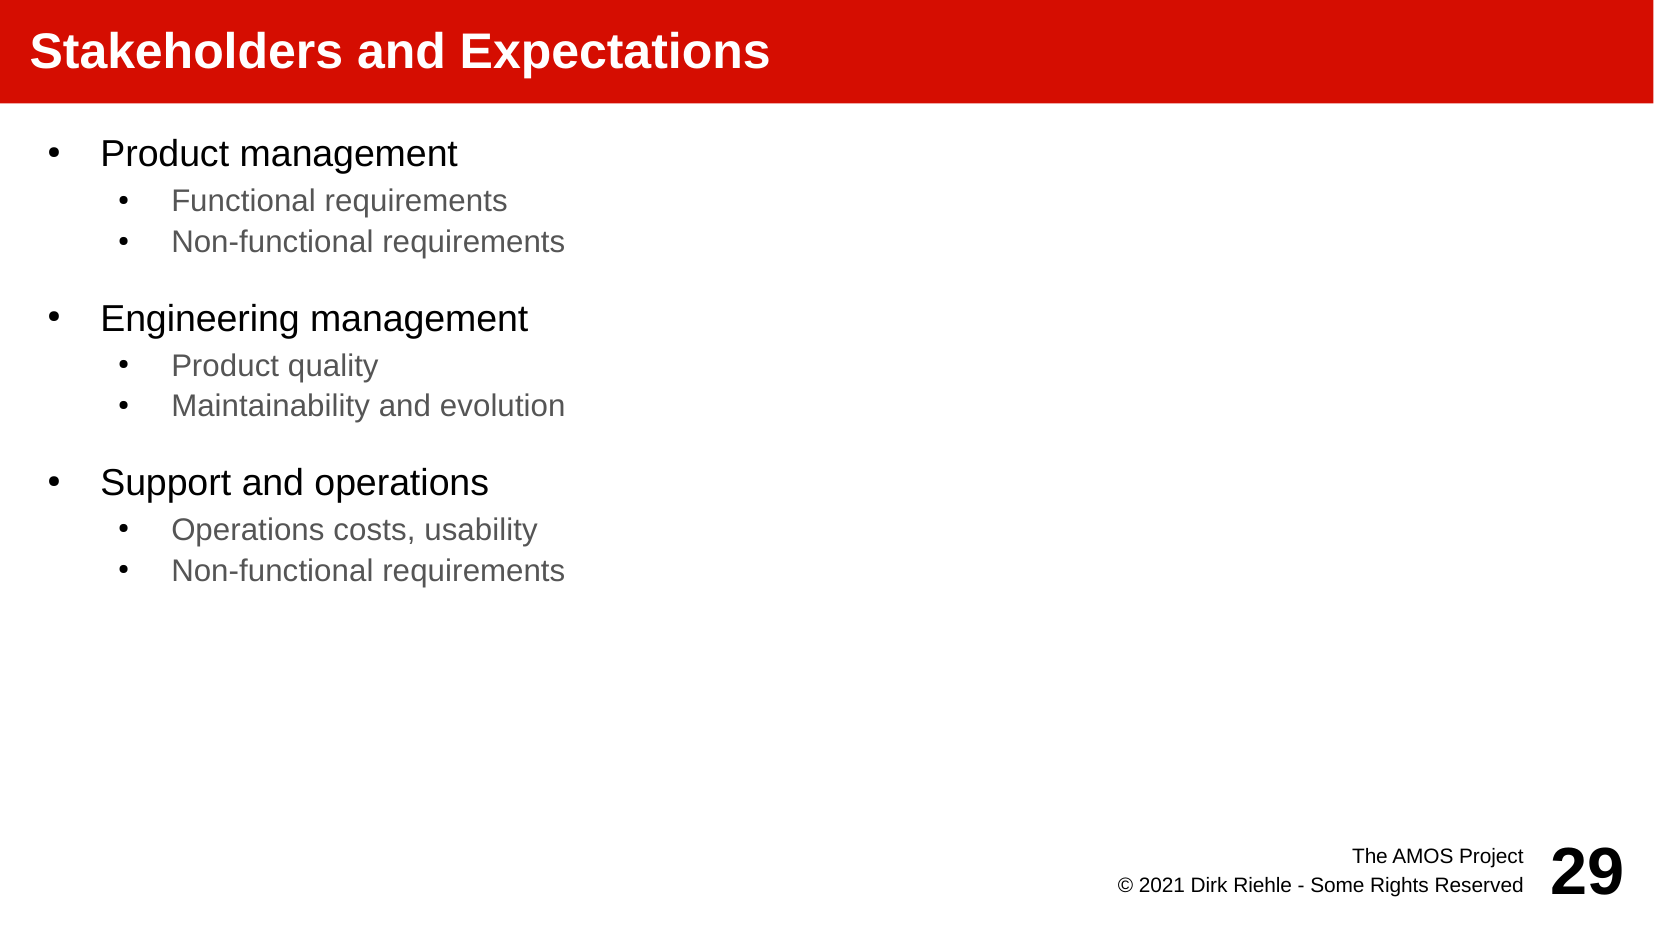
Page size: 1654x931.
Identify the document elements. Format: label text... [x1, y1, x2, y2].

title Stakeholders and Expectations [0, 0, 1654, 104]
list Product management Functional requirements Non-functional requirements Engineering management Product quality Maintainability and evolution Support and operations Operations costs, usability Non-functional requirements [29, 132, 1625, 813]
